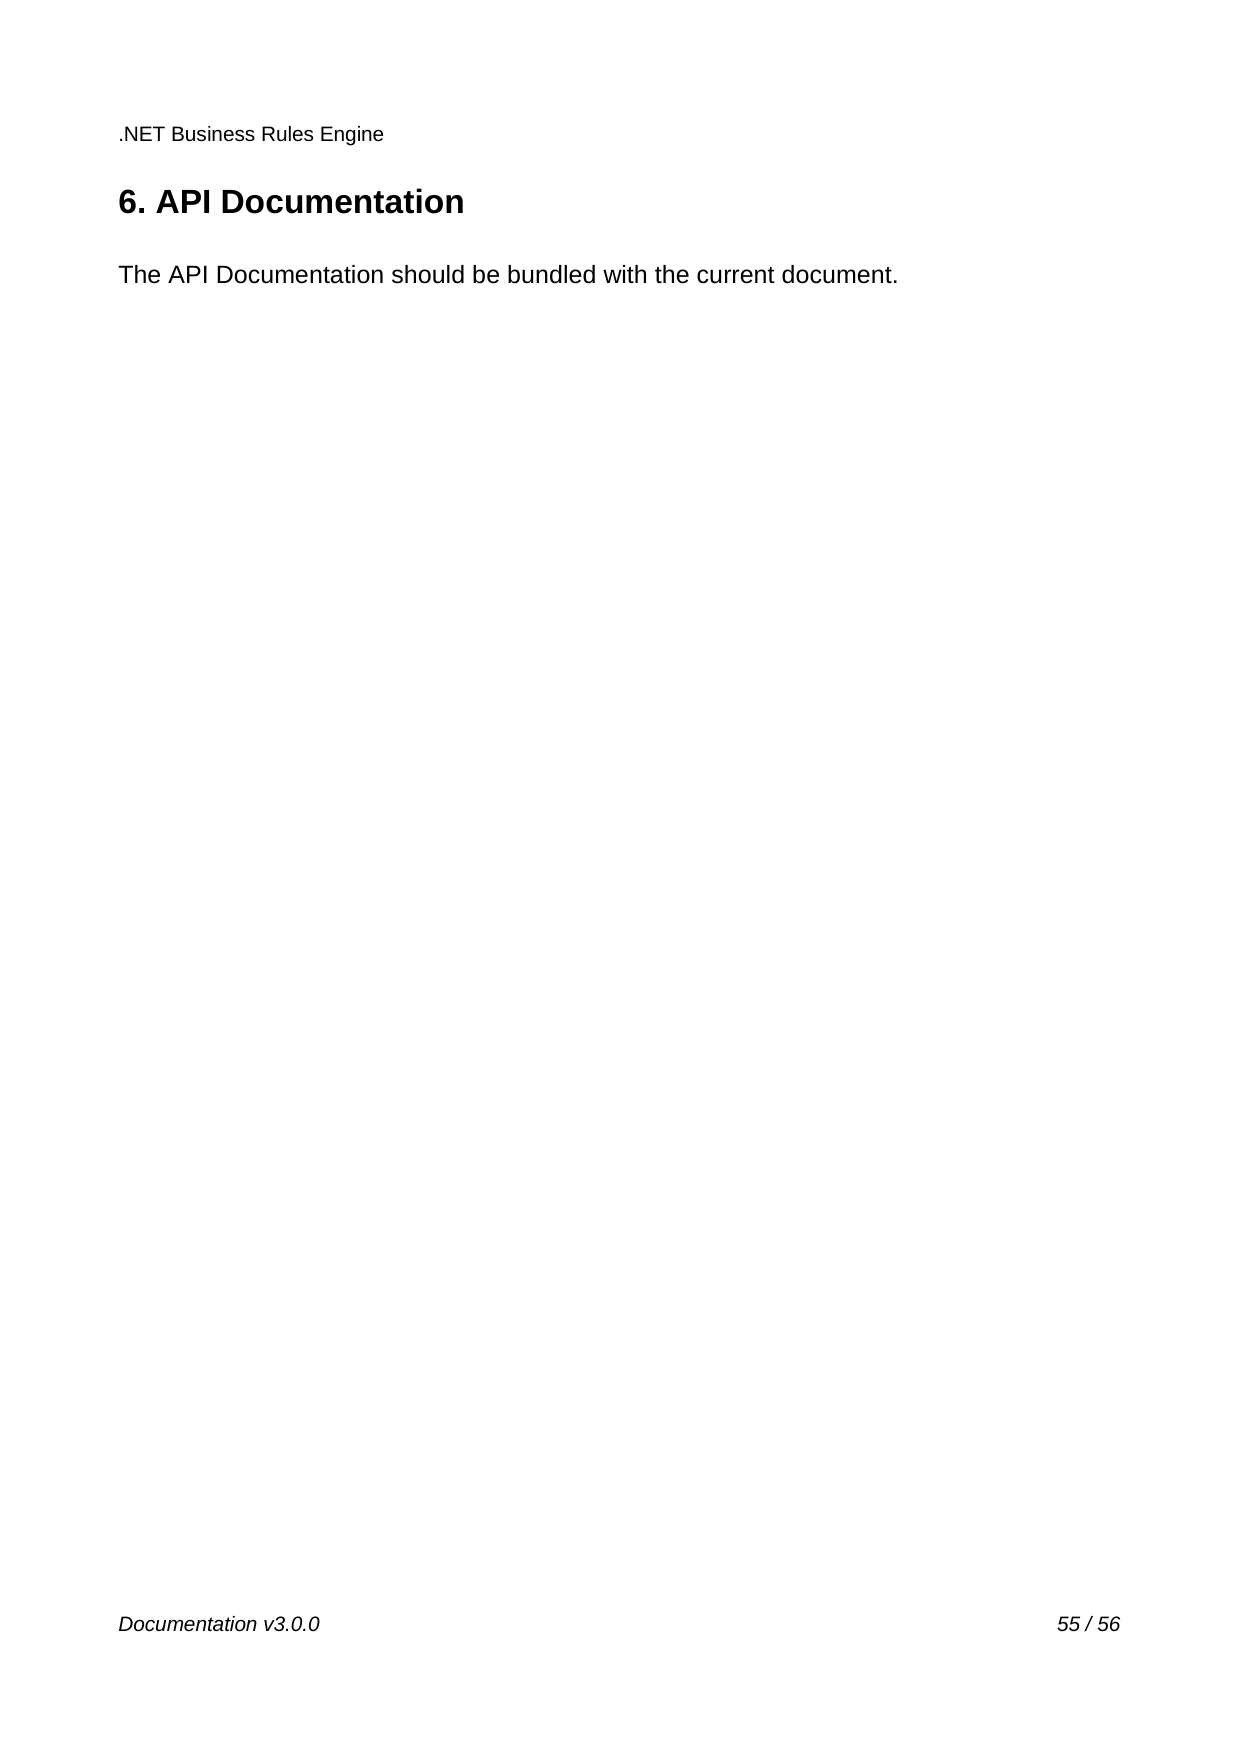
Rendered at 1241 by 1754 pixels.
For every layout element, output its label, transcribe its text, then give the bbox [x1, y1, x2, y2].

text The API Documentation should be bundled with the current document. [118, 261, 1124, 289]
subtitle API Documentation [118, 183, 1124, 220]
